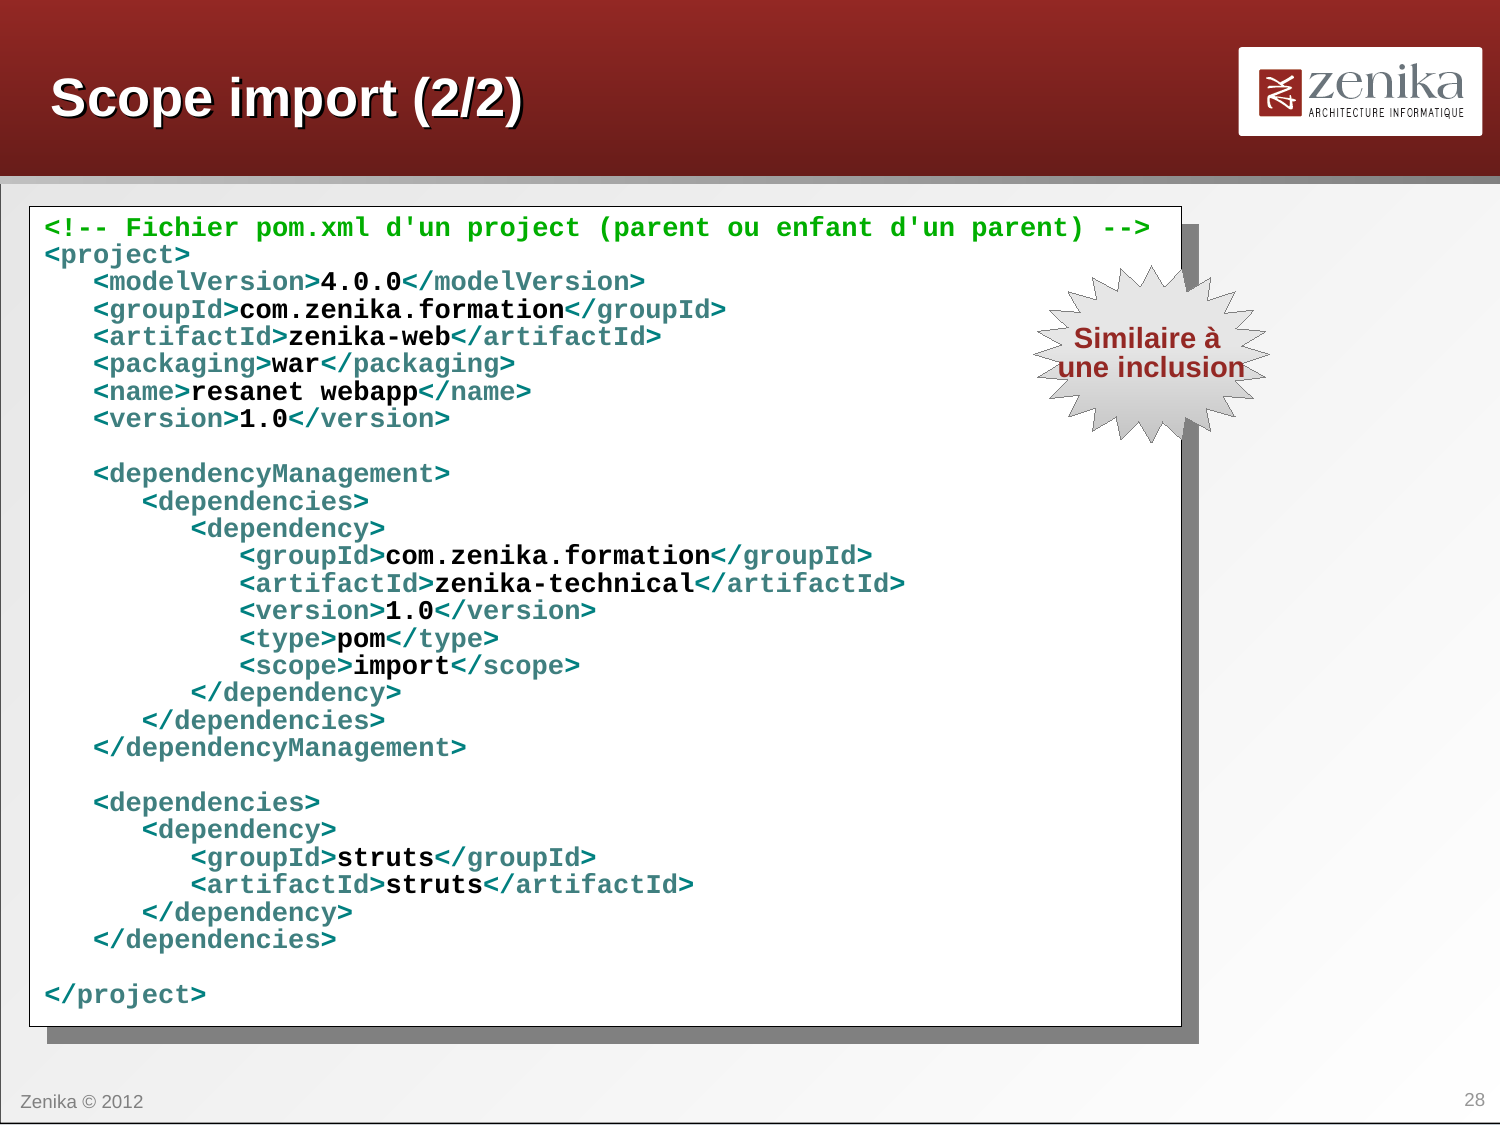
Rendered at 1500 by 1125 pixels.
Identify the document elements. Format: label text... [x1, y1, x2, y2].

picture [1257, 58, 1464, 125]
text_box <!-- Fichier pom.xml d'un project (parent ou enfant d'un parent) --> <project> <modelVersion>4.0.0</modelVersion> <groupId>com.zenika.formation</groupId> <artifactId>zenika-web</artifactId> <packaging>war</packaging> <name>resanet webapp</name> <version>1.0</version> <dependencyManagement> <dependencies> <dependency> <groupId>com.zenika.formation</groupId> <artifactId>zenika-technical</artifactId> <version>1.0</version> <type>pom</type> <scope>import</scope> </dependency> </dependencies> </dependencyManagement> <dependencies> <dependency> <groupId>struts</groupId> <artifactId>struts</artifactId> </dependency> </dependencies> </project> [29, 206, 1182, 1027]
text_box Similaire à une inclusion [1033, 265, 1270, 443]
title Scope import (2/2) [50, 15, 1206, 180]
